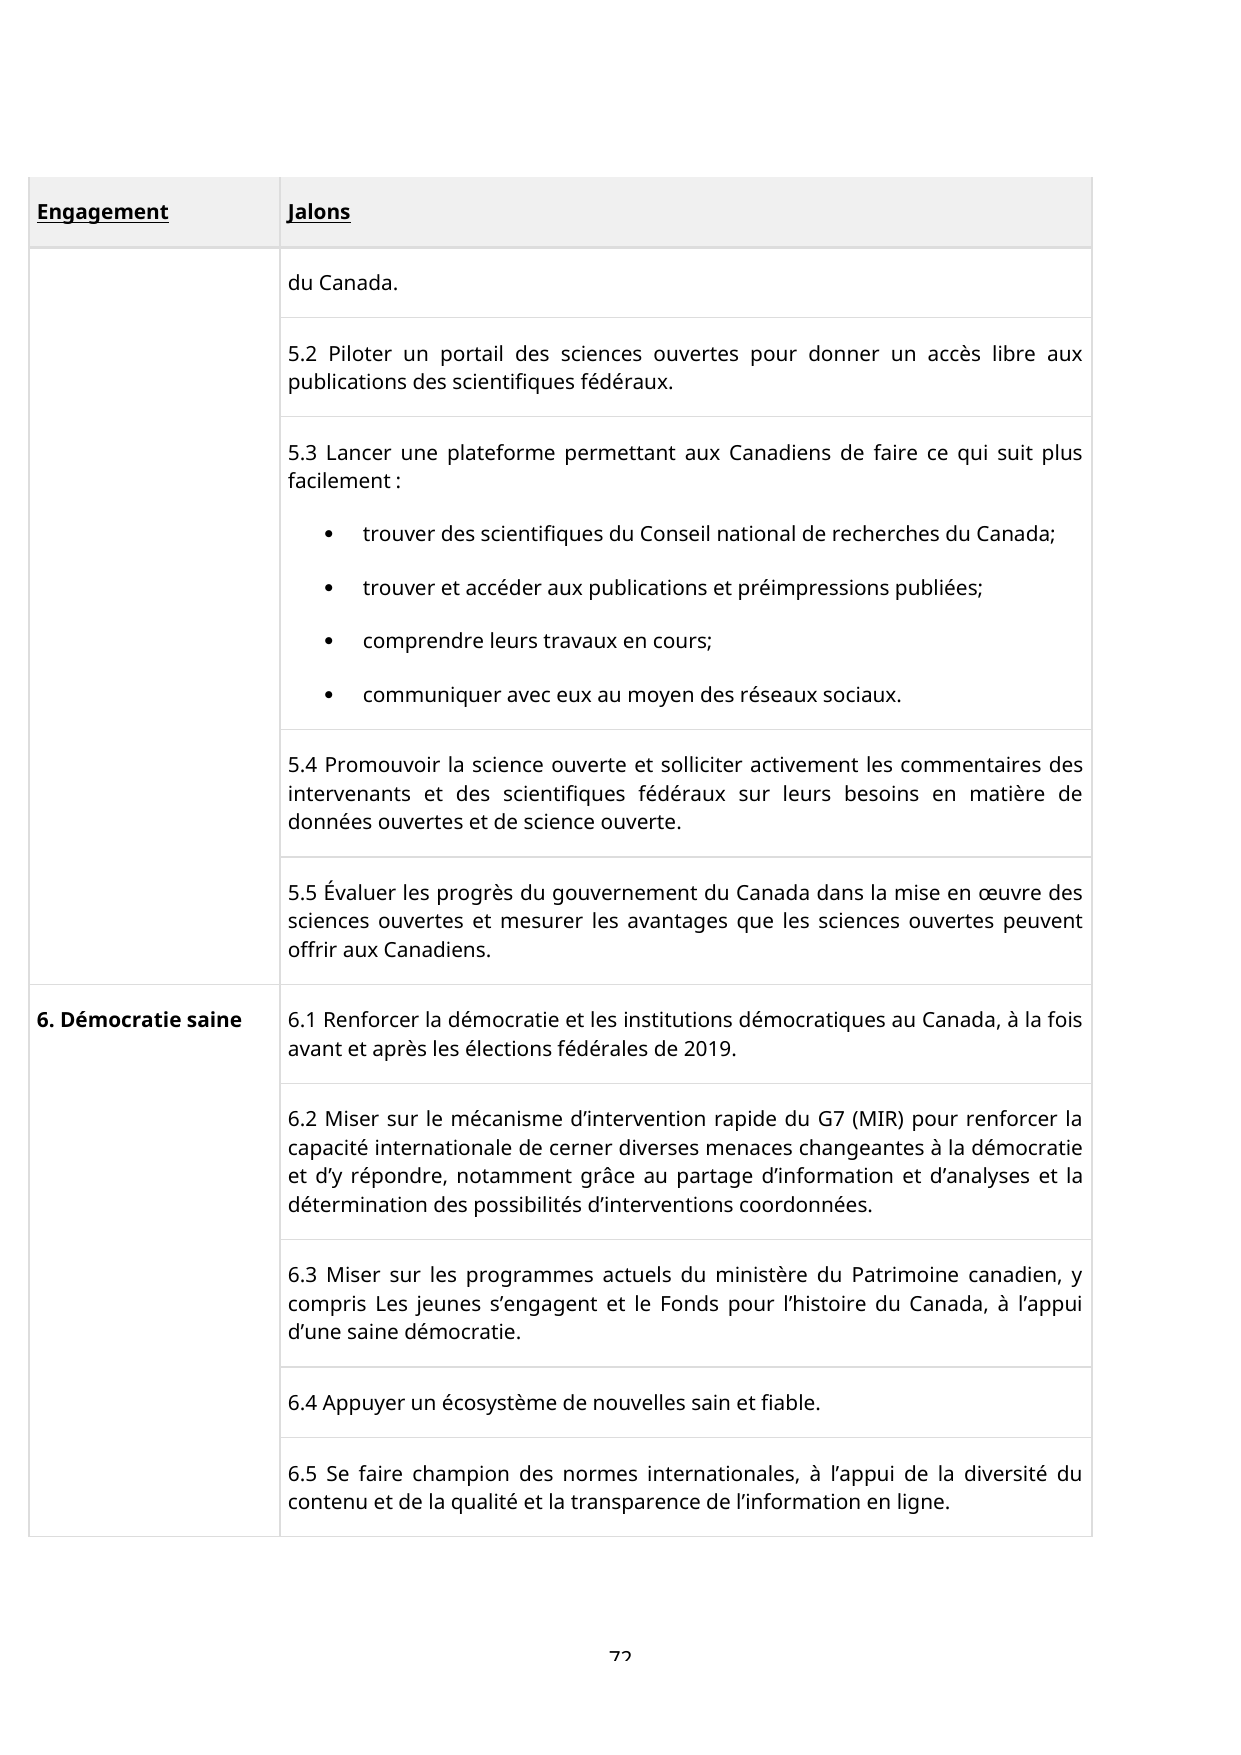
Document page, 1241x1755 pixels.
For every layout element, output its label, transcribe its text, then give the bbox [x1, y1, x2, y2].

table_header Jalons [281, 177, 1091, 246]
table_cell 5.2 Piloter un portail des sciences ouvertes pour donner un accès libre aux publications des scientifiques fédéraux. [281, 318, 1091, 416]
table_cell 6.4 Appuyer un écosystème de nouvelles sain et fiable. [281, 1368, 1091, 1437]
table_cell 6. Démocratie saine [30, 985, 279, 1536]
table_cell [30, 249, 279, 984]
table_cell 6.1 Renforcer la démocratie et les institutions démocratiques au Canada, à la fois avant et après les élections fédérales de 2019. [281, 985, 1091, 1083]
table_cell 5.3 Lancer une plateforme permettant aux Canadiens de faire ce qui suit plus facilement : trouver des scientifiques du Conseil national de recherches du Canada; trouver et accéder aux publications et préimpressions publiées; comprendre leurs travaux en cours; communiquer avec eux au moyen des réseaux sociaux. [281, 417, 1091, 729]
table_cell du Canada. [281, 249, 1091, 317]
table_cell 6.2 Miser sur le mécanisme d’intervention rapide du G7 (MIR) pour renforcer la capacité internationale de cerner diverses menaces changeantes à la démocratie et d’y répondre, notamment grâce au partage d’information et d’analyses et la détermination des possibilités d’interventions coordonnées. [281, 1084, 1091, 1239]
table_header Engagement [30, 177, 279, 246]
table_cell 5.5 Évaluer les progrès du gouvernement du Canada dans la mise en œuvre des sciences ouvertes et mesurer les avantages que les sciences ouvertes peuvent offrir aux Canadiens. [281, 858, 1091, 984]
table_cell 5.4 Promouvoir la science ouverte et solliciter activement les commentaires des intervenants et des scientifiques fédéraux sur leurs besoins en matière de données ouvertes et de science ouverte. [281, 730, 1091, 856]
table_cell 6.3 Miser sur les programmes actuels du ministère du Patrimoine canadien, y compris Les jeunes s’engagent et le Fonds pour l’histoire du Canada, à l’appui d’une saine démocratie. [281, 1240, 1091, 1366]
table_cell 6.5 Se faire champion des normes internationales, à l’appui de la diversité du contenu et de la qualité et la transparence de l’information en ligne. [281, 1438, 1091, 1536]
